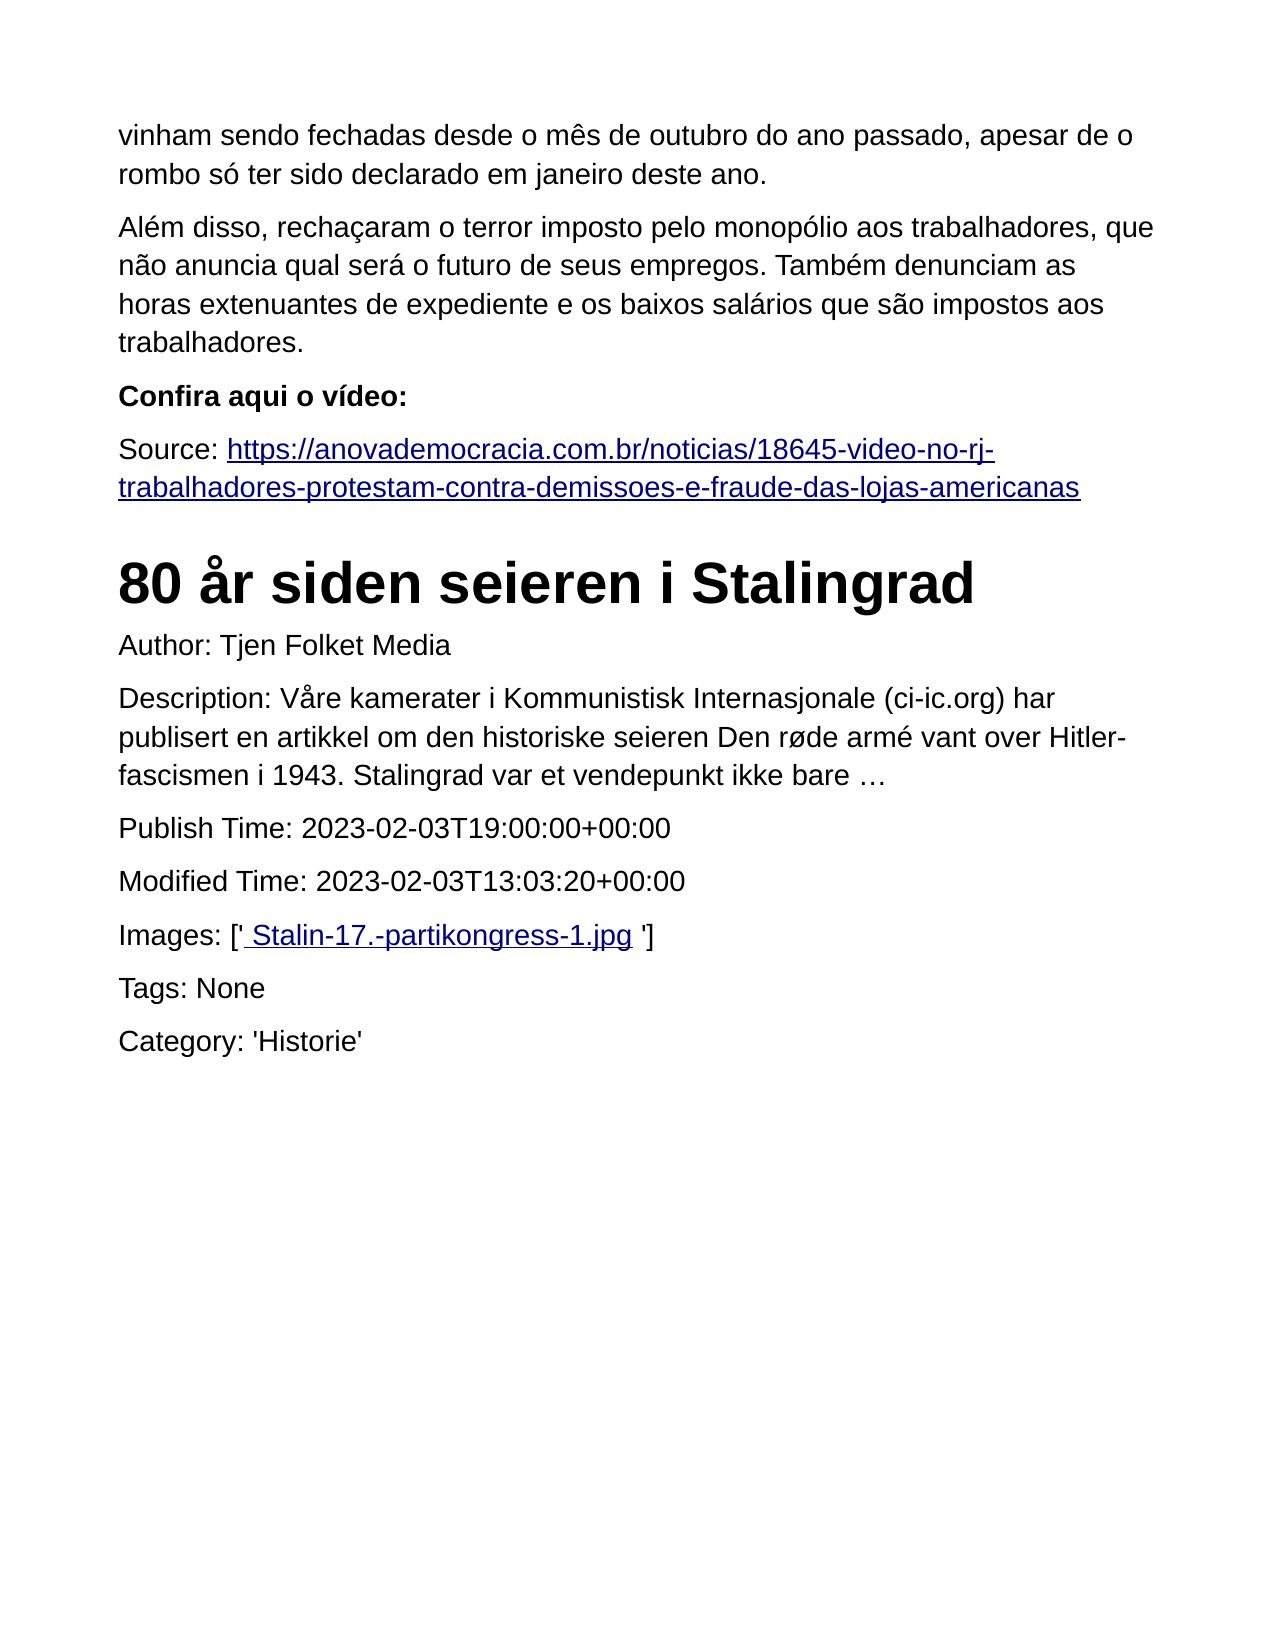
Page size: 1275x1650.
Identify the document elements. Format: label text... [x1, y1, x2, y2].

text Images: [' Stalin-17.-partikongress-1.jpg '] [118, 917, 1157, 951]
text Author: Tjen Folket Media [118, 628, 1157, 661]
text Source: https://anovademocracia.com.br/noticias/18645-video-no-rj-trabalhadores-protestam-contra-demissoes-e-fraude-das-lojas-americanas [118, 432, 1157, 504]
text Além disso, rechaçaram o terror imposto pelo monopólio aos trabalhadores, que não anuncia qual será o futuro de seus empregos. Também denunciam as horas extenuantes de expediente e os baixos salários que são impostos aos trabalhadores. [118, 210, 1157, 359]
subtitle 80 år siden seieren i Stalingrad [118, 548, 1157, 615]
text Confira aqui o vídeo: [118, 378, 1157, 412]
text Category: 'Historie' [118, 1024, 1157, 1057]
text Modified Time: 2023-02-03T13:03:20+00:00 [118, 864, 1157, 898]
text Tags: None [118, 971, 1157, 1004]
text Publish Time: 2023-02-03T19:00:00+00:00 [118, 811, 1157, 845]
text Description: Våre kamerater i Kommunistisk Internasjonale (ci-ic.org) har publisert en artikkel om den historiske seieren Den røde armé vant over Hitler-fascismen i 1943. Stalingrad var et vendepunkt ikke bare … [118, 681, 1157, 792]
text vinham sendo fechadas desde o mês de outubro do ano passado, apesar de o rombo só ter sido declarado em janeiro deste ano. [118, 118, 1157, 190]
